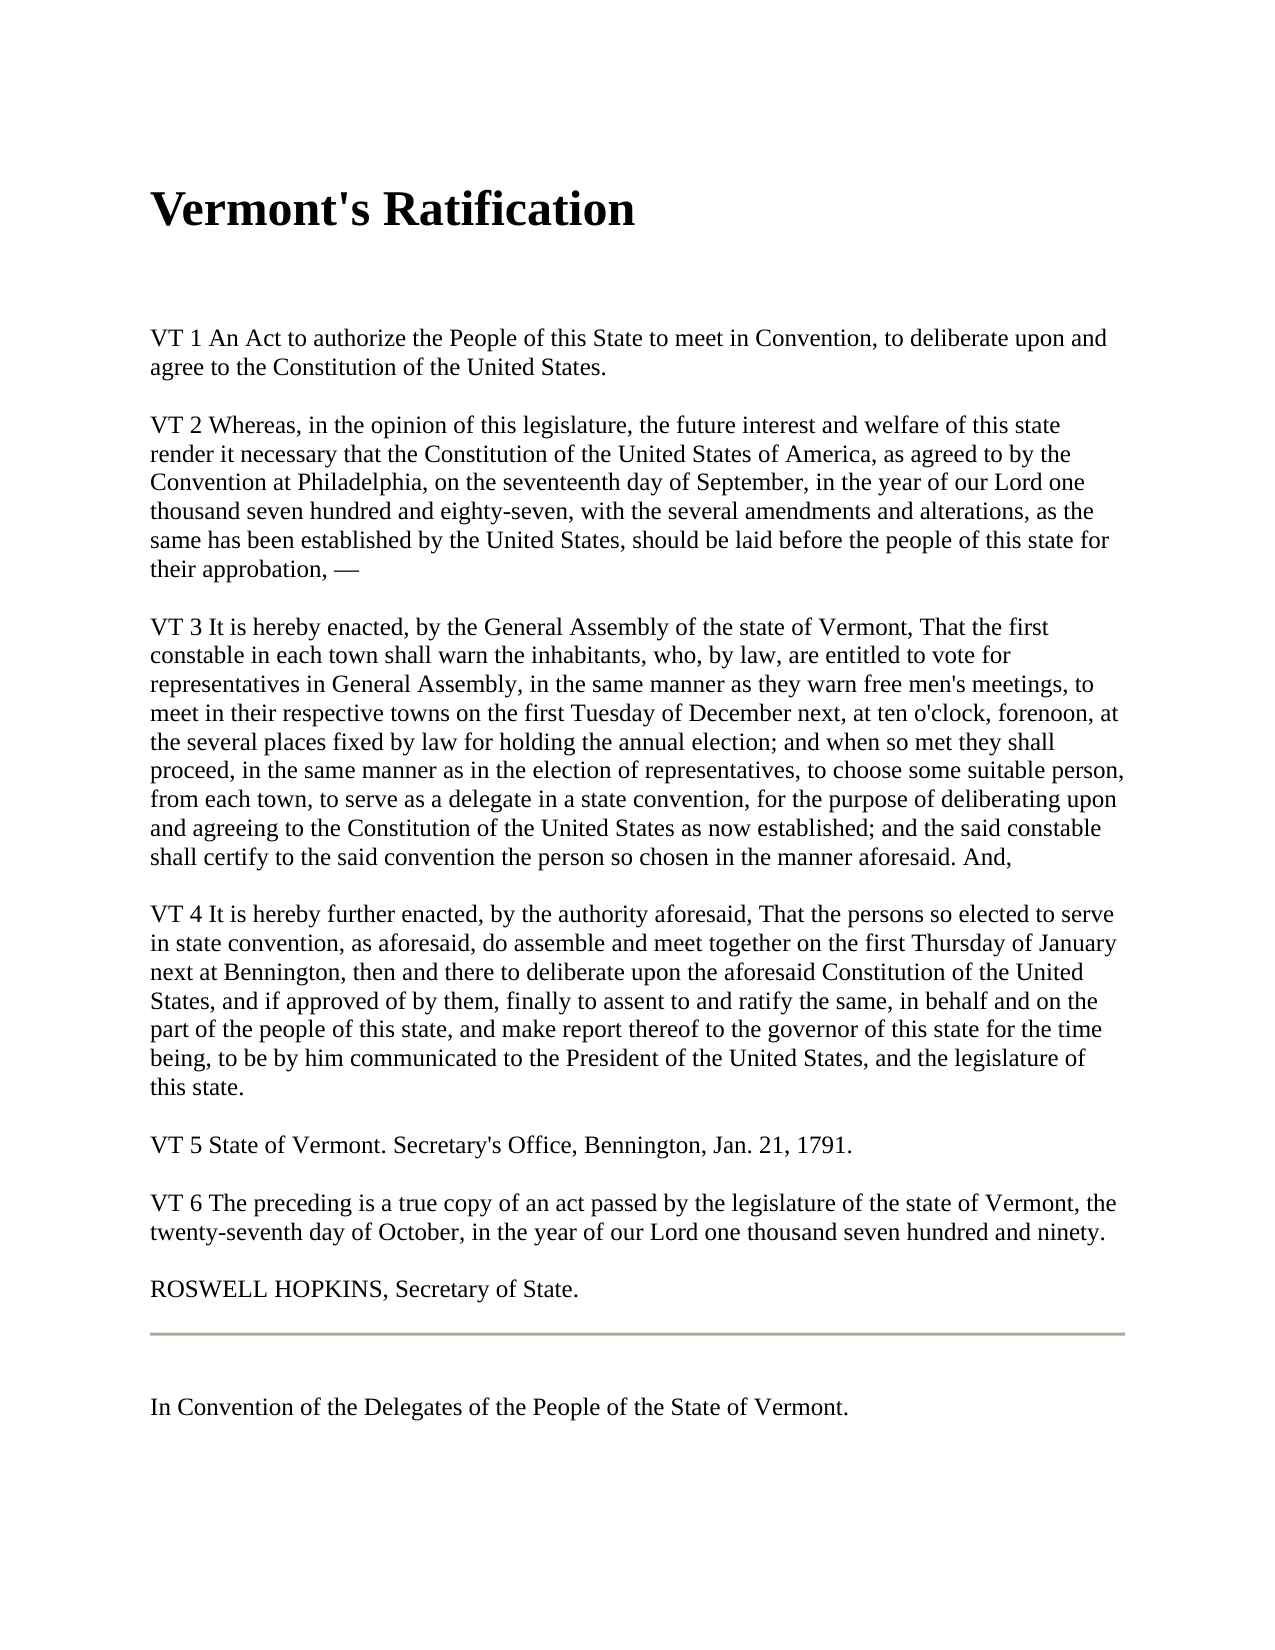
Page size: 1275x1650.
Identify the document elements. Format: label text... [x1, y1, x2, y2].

text ROSWELL HOPKINS, Secretary of State. [150, 1274, 1125, 1303]
text VT 2 Whereas, in the opinion of this legislature, the future interest and welfare of this state render it necessary that the Constitution of the United States of America, as agreed to by the Convention at Philadelphia, on the seventeenth day of September, in the year of our Lord one thousand seven hundred and eighty-seven, with the several amendments and alterations, as the same has been established by the United States, should be laid before the people of this state for their approbation, — [150, 410, 1125, 582]
text VT 6 The preceding is a true copy of an act passed by the legislature of the state of Vermont, the twenty-seventh day of October, in the year of our Lord one thousand seven hundred and ninety. [150, 1188, 1125, 1245]
text VT 1 An Act to authorize the People of this State to meet in Convention, to deliberate upon and agree to the Constitution of the United States. [150, 323, 1125, 381]
text VT 5 State of Vermont. Secretary's Office, Bennington, Jan. 21, 1791. [150, 1130, 1125, 1159]
text VT 3 It is hereby enacted, by the General Assembly of the state of Vermont, That the first constable in each town shall warn the inhabitants, who, by law, are entitled to vote for representatives in General Assembly, in the same manner as they warn free men's meetings, to meet in their respective towns on the first Tuesday of December next, at ten o'clock, forenoon, at the several places fixed by law for holding the annual election; and when so met they shall proceed, in the same manner as in the election of representatives, to choose some suitable person, from each town, to serve as a delegate in a state convention, for the purpose of deliberating upon and agreeing to the Constitution of the United States as now established; and the said constable shall certify to the said convention the person so chosen in the manner aforesaid. And, [150, 612, 1125, 870]
text VT 4 It is hereby further enacted, by the authority aforesaid, That the persons so elected to serve in state convention, as aforesaid, do assemble and meet together on the first Thursday of January next at Bennington, then and there to deliberate upon the aforesaid Constitution of the United States, and if approved of by them, finally to assent to and ratify the same, in behalf and on the part of the people of this state, and make report thereof to the governor of this state for the time being, to be by him communicated to the President of the United States, and the legislature of this state. [150, 899, 1125, 1101]
text Vermont's Ratification [150, 179, 1125, 294]
text In Convention of the Delegates of the People of the State of Vermont. [150, 1392, 1125, 1421]
